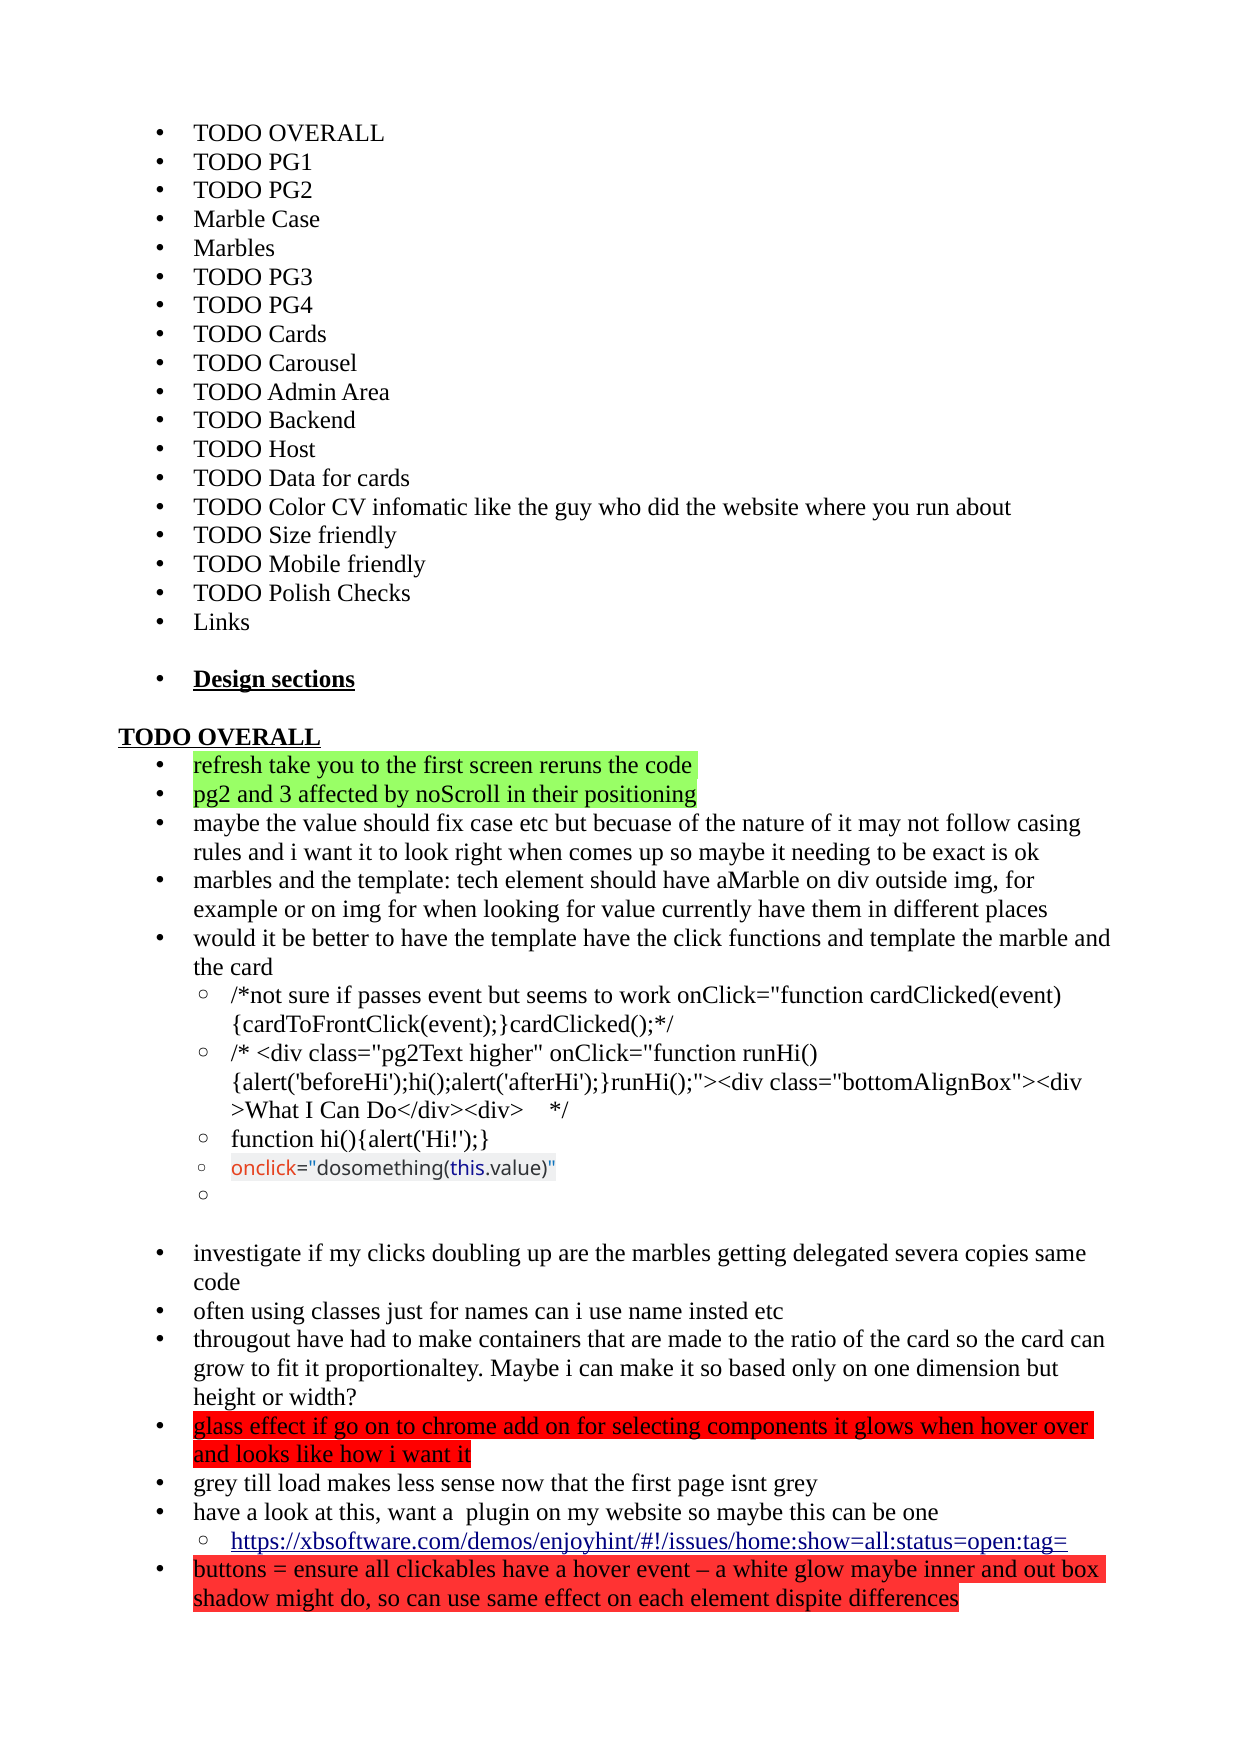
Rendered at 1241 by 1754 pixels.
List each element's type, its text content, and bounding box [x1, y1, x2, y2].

list TODO Polish Checks [156, 578, 1122, 607]
list througout have had to make containers that are made to the ratio of the card so the card can grow to fit it proportionaltey. Maybe i can make it so based only on one dimension but height or width? [156, 1324, 1122, 1411]
list TODO PG4 [156, 291, 1122, 319]
list investigate if my clicks doubling up are the marbles getting delegated severa copies same code [156, 1238, 1122, 1296]
list refresh take you to the first screen reruns the code [156, 751, 1122, 779]
list often using classes just for names can i use name insted etc [156, 1296, 1122, 1324]
list TODO Mobile friendly [156, 549, 1122, 578]
list TODO Size friendly [156, 521, 1122, 549]
list would it be better to have the template have the click functions and template the marble and the card [156, 923, 1122, 981]
list TODO PG1 [156, 147, 1122, 176]
list /* <div class="pg2Text higher" onClick="function runHi(){alert('beforeHi');hi();alert('afterHi');}runHi();"><div class="bottomAlignBox"><div >What I Can Do</div><div> */ [193, 1038, 1122, 1124]
list TODO OVERALL [156, 118, 1122, 147]
list TODO Carousel [156, 348, 1122, 377]
list pg2 and 3 affected by noScroll in their positioning [156, 779, 1122, 808]
list Marble Case [156, 204, 1122, 233]
list Links [156, 607, 1122, 636]
list /*not sure if passes event but seems to work onClick="function cardClicked(event){cardToFrontClick(event);}cardClicked();*/ [193, 981, 1122, 1038]
list maybe the value should fix case etc but becuase of the nature of it may not follow casing rules and i want it to look right when comes up so maybe it needing to be exact is ok [156, 808, 1122, 866]
list TODO Admin Area [156, 377, 1122, 406]
list TODO Color CV infomatic like the guy who did the website where you run about [156, 492, 1122, 521]
list https://xbsoftware.com/demos/enjoyhint/#!/issues/home:show=all:status=open:tag= [193, 1526, 1122, 1554]
list have a look at this, want a plugin on my website so maybe this can be one [156, 1497, 1122, 1526]
list function hi(){alert('Hi!');} [193, 1124, 1122, 1153]
list TODO Host [156, 434, 1122, 463]
list TODO Backend [156, 406, 1122, 434]
list buttons = ensure all clickables have a hover event – a white glow maybe inner and out box shadow might do, so can use same effect on each element dispite differences [156, 1554, 1122, 1612]
list TODO PG2 [156, 176, 1122, 204]
list TODO Cards [156, 319, 1122, 348]
text TODO OVERALL [118, 722, 1122, 751]
list onclick="dosomething(this.value)" [193, 1153, 1122, 1181]
list glass effect if go on to chrome add on for selecting components it glows when hover over and looks like how i want it [156, 1411, 1122, 1468]
list TODO Data for cards [156, 463, 1122, 492]
list TODO PG3 [156, 262, 1122, 291]
list Design sections [156, 664, 1122, 693]
list grey till load makes less sense now that the first page isnt grey [156, 1468, 1122, 1497]
list Marbles [156, 233, 1122, 262]
list marbles and the template: tech element should have aMarble on div outside img, for example or on img for when looking for value currently have them in different places [156, 866, 1122, 923]
